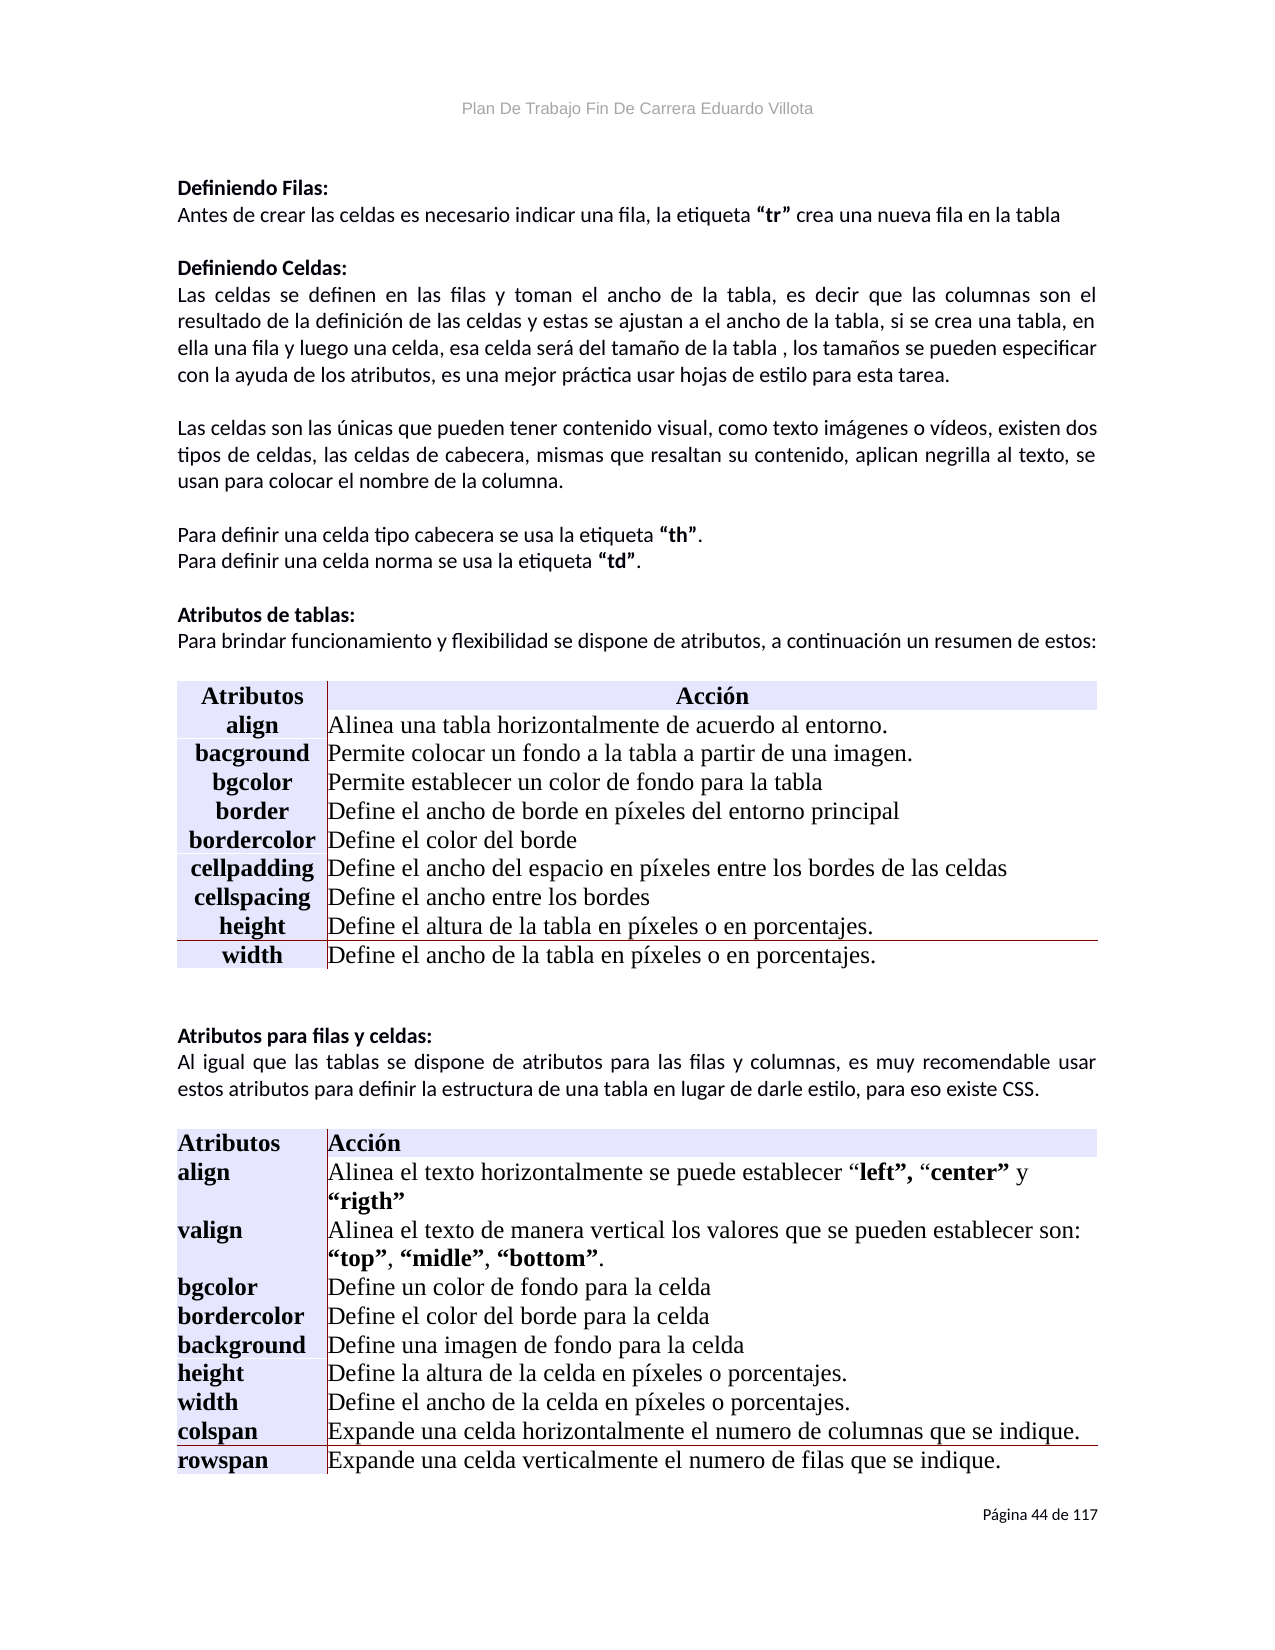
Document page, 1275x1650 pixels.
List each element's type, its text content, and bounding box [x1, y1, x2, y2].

table_cell width [177, 1387, 327, 1416]
table_cell Define el altura de la tabla en píxeles o en porcentajes. [328, 911, 1097, 940]
table_cell Expande una celda horizontalmente el numero de columnas que se indique. [328, 1416, 1097, 1445]
table_cell border [177, 796, 327, 825]
table_cell Permite colocar un fondo a la tabla a partir de una imagen. [328, 739, 1097, 767]
table_cell align [177, 710, 327, 738]
table_cell Define el ancho entre los bordes [328, 882, 1097, 911]
text Las celdas son las únicas que pueden tener contenido visual, como texto imágenes o vídeos, existen dos tipos de celdas, las celdas de cabecera, mismas que resaltan su contenido, aplican negrilla al texto, se usan para colocar el nombre de la columna. [177, 414, 1098, 494]
text Para definir una celda tipo cabecera se usa la etiqueta “th”. [177, 521, 1098, 548]
table_cell bacground [177, 739, 327, 767]
table_cell Define el color del borde para la celda [328, 1301, 1097, 1330]
text Al igual que las tablas se dispone de atributos para las filas y columnas, es muy recomendable usar estos atributos para definir la estructura de una tabla en lugar de darle estilo, para eso existe CSS. [177, 1048, 1098, 1102]
text Para definir una celda norma se usa la etiqueta “td”. [177, 548, 1098, 574]
table_cell bgcolor [177, 767, 327, 796]
text Atributos para filas y celdas: [177, 1022, 1098, 1048]
table_header Atributos [177, 1129, 327, 1157]
text Atributos de tablas: [177, 601, 1098, 628]
table_cell colspan [177, 1416, 327, 1445]
table_cell Alinea una tabla horizontalmente de acuerdo al entorno. [328, 710, 1097, 738]
table_cell Expande una celda verticalmente el numero de filas que se indique. [328, 1446, 1097, 1474]
table_header Atributos [177, 681, 327, 710]
text Definiendo Filas: [177, 174, 1098, 201]
table_cell Alinea el texto de manera vertical los valores que se pueden establecer son: “top”, “midle”, “bottom”. [328, 1215, 1097, 1272]
table_cell Define el ancho de la tabla en píxeles o en porcentajes. [328, 941, 1097, 968]
table_cell bordercolor [177, 1301, 327, 1330]
table_cell cellpadding [177, 854, 327, 882]
table_cell cellspacing [177, 882, 327, 911]
text Definiendo Celdas: [177, 254, 1098, 281]
table_cell rowspan [177, 1446, 327, 1474]
table_cell bordercolor [177, 825, 327, 853]
text Antes de crear las celdas es necesario indicar una fila, la etiqueta “tr” crea una nueva fila en la tabla [177, 201, 1098, 228]
table_header Acción [328, 681, 1097, 710]
table_cell align [177, 1157, 327, 1215]
table_cell bgcolor [177, 1272, 327, 1301]
table_header Acción [328, 1129, 1097, 1157]
table_cell width [177, 941, 327, 968]
table_cell Define un color de fondo para la celda [328, 1272, 1097, 1301]
table_cell Define el color del borde [328, 825, 1097, 853]
table_cell valign [177, 1215, 327, 1272]
table_cell Define el ancho del espacio en píxeles entre los bordes de las celdas [328, 854, 1097, 882]
table_cell Define una imagen de fondo para la celda [328, 1330, 1097, 1358]
table_cell height [177, 911, 327, 940]
table_cell Define la altura de la celda en píxeles o porcentajes. [328, 1359, 1097, 1387]
table_cell Alinea el texto horizontalmente se puede establecer “left”, “center” y “rigth” [328, 1157, 1097, 1215]
text Las celdas se definen en las filas y toman el ancho de la tabla, es decir que las columnas son el resultado de la definición de las celdas y estas se ajustan a el ancho de la tabla, si se crea una tabla, en ella una fila y luego una celda, esa celda será del tamaño de la tabla , los tamaños se pueden especificar con la ayuda de los atributos, es una mejor práctica usar hojas de estilo para esta tarea. [177, 281, 1098, 388]
text Para brindar funcionamiento y flexibilidad se dispone de atributos, a continuación un resumen de estos: [177, 628, 1098, 654]
table_cell height [177, 1359, 327, 1387]
table_cell background [177, 1330, 327, 1358]
table_cell Permite establecer un color de fondo para la tabla [328, 767, 1097, 796]
table_cell Define el ancho de la celda en píxeles o porcentajes. [328, 1387, 1097, 1416]
table_cell Define el ancho de borde en píxeles del entorno principal [328, 796, 1097, 825]
